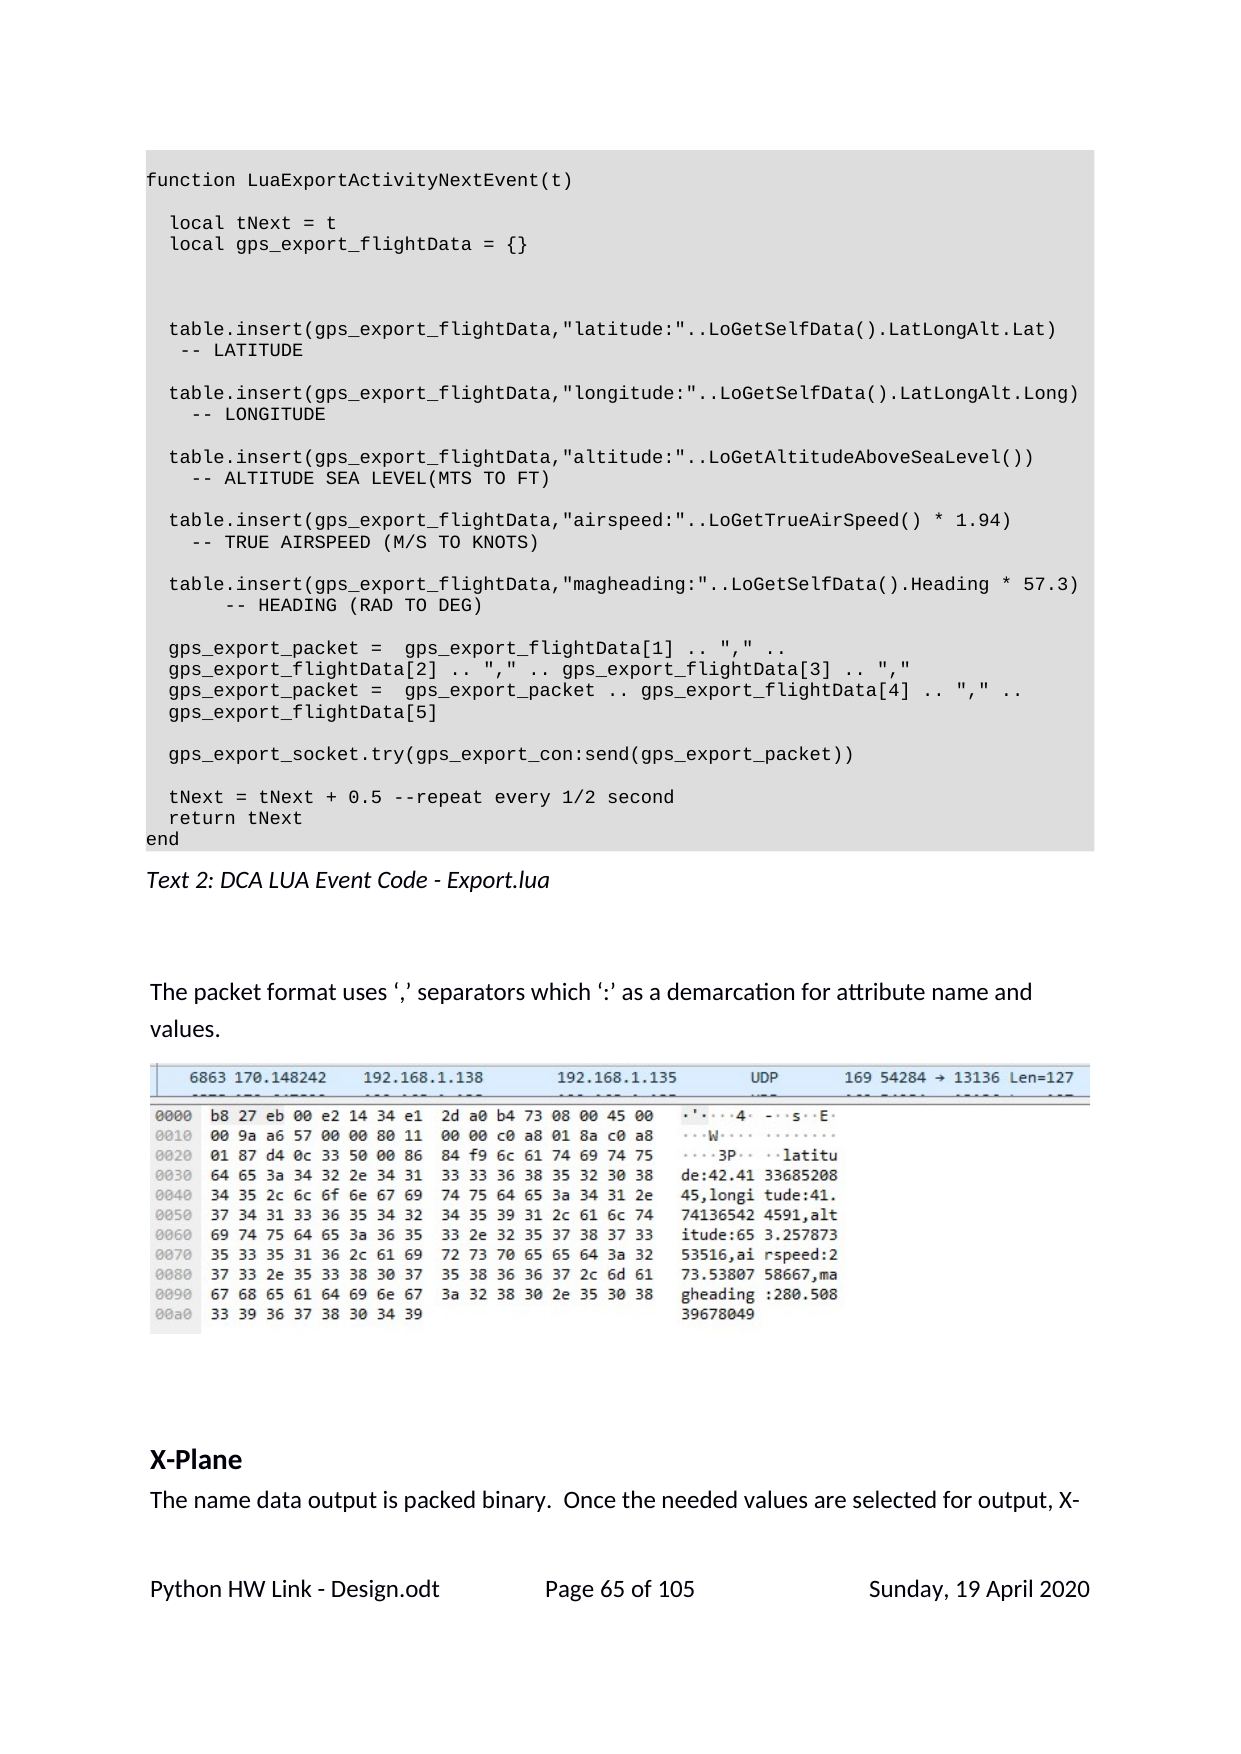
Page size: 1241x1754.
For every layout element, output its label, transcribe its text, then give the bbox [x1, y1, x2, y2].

text The name data output is packed binary. Once the needed values are selected for output, X- [150, 1485, 1090, 1515]
text The packet format uses ‘,’ separators which ‘:’ as a demarcation for attribute name and values. [150, 976, 1090, 1043]
subtitle X-Plane [150, 1441, 1090, 1476]
text Text 2: DCA LUA Event Code - Export.lua [146, 852, 1094, 894]
picture [150, 1063, 1091, 1334]
